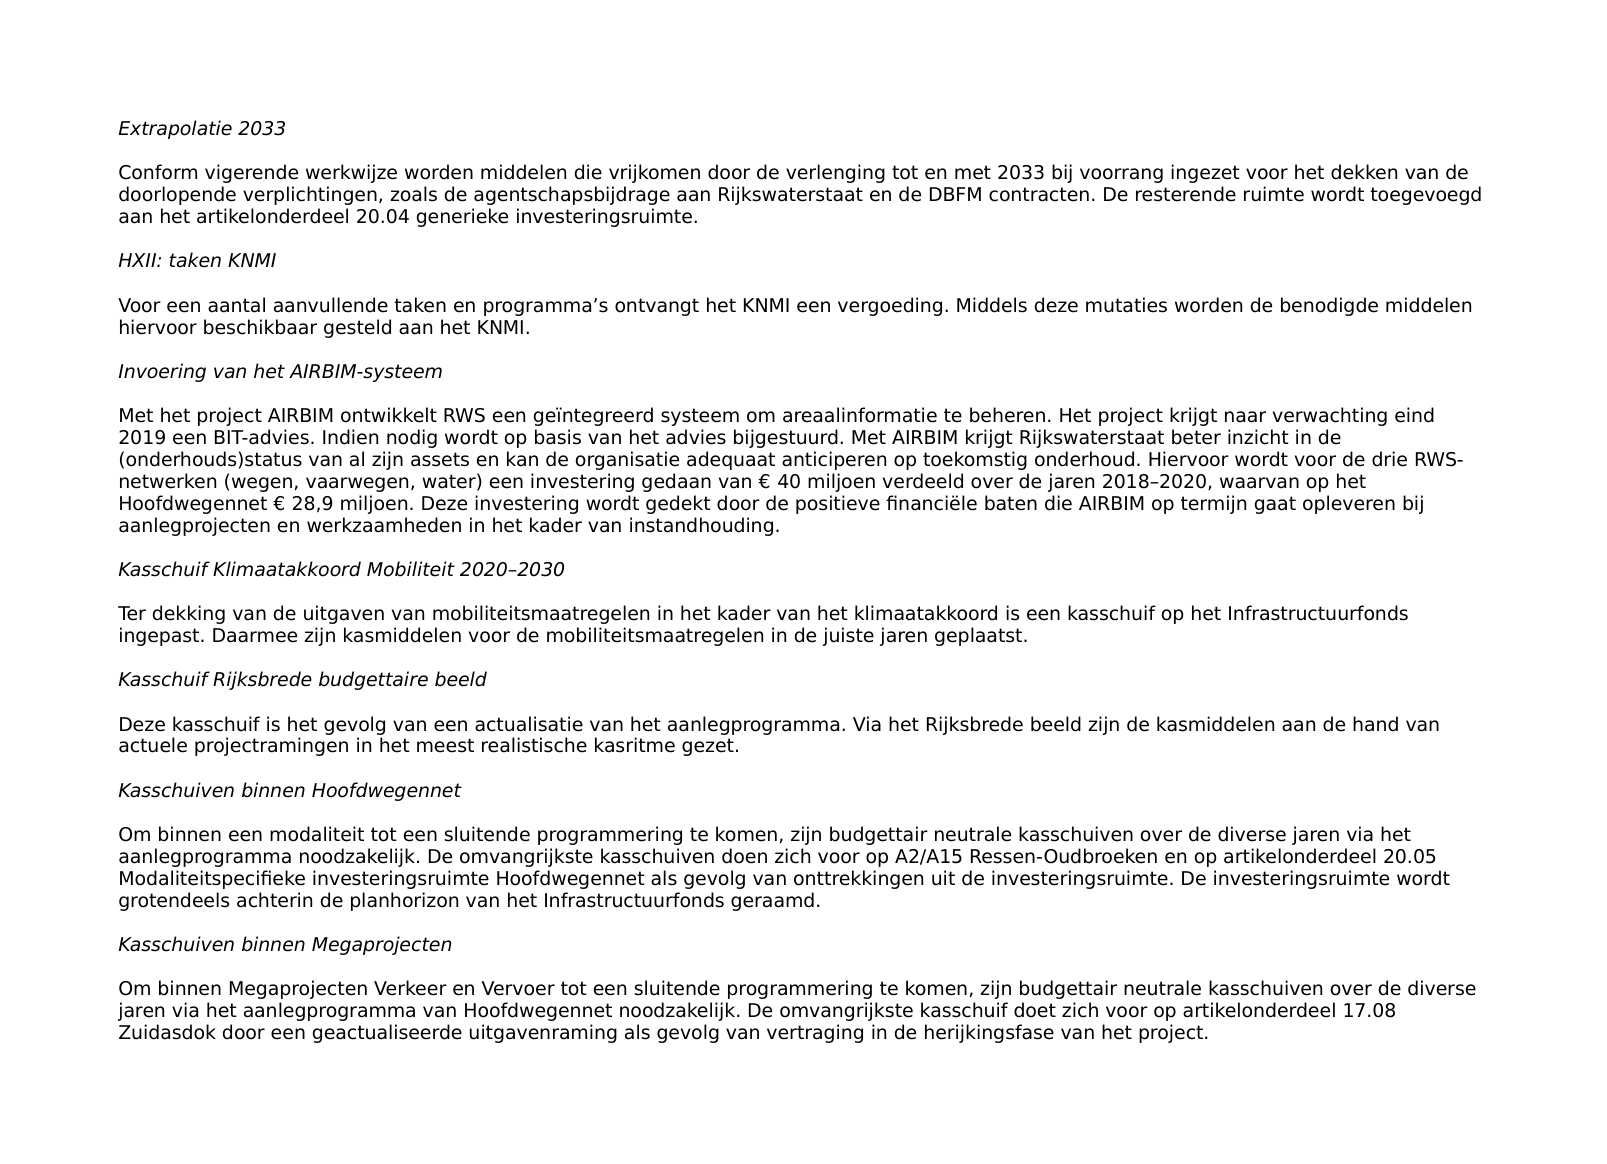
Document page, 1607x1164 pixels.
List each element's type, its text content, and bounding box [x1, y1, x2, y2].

text Om binnen een modaliteit tot een sluitende programmering te komen, zijn budgettair neutrale kasschuiven over de diverse jaren via het aanlegprogramma noodzakelijk. De omvangrijkste kasschuiven doen zich voor op A2/A15 Ressen-Oudbroeken en op artikelonderdeel 20.05 Modaliteitspecifieke investeringsruimte Hoofdwegennet als gevolg van onttrekkingen uit de investeringsruimte. De investeringsruimte wordt grotendeels achterin de planhorizon van het Infrastructuurfonds geraamd. [118, 824, 1488, 912]
text Voor een aantal aanvullende taken en programma’s ontvangt het KNMI een vergoeding. Middels deze mutaties worden de benodigde middelen hiervoor beschikbaar gesteld aan het KNMI. [118, 294, 1488, 338]
text Met het project AIRBIM ontwikkelt RWS een geïntegreerd systeem om areaalinformatie te beheren. Het project krijgt naar verwachting eind 2019 een BIT-advies. Indien nodig wordt op basis van het advies bijgestuurd. Met AIRBIM krijgt Rijkswaterstaat beter inzicht in de (onderhouds)status van al zijn assets en kan de organisatie adequaat anticiperen op toekomstig onderhoud. Hiervoor wordt voor de drie RWS-netwerken (wegen, vaarwegen, water) een investering gedaan van € 40 miljoen verdeeld over de jaren 2018–2020, waarvan op het Hoofdwegennet € 28,9 miljoen. Deze investering wordt gedekt door de positieve financiële baten die AIRBIM op termijn gaat opleveren bij aanlegprojecten en werkzaamheden in het kader van instandhouding. [118, 405, 1488, 537]
subtitle Kasschuiven binnen Hoofdwegennet [118, 779, 1488, 802]
subtitle Extrapolatie 2033 [118, 118, 1488, 140]
subtitle Invoering van het AIRBIM-systeem [118, 361, 1488, 383]
subtitle Kasschuif Klimaatakkoord Mobiliteit 2020–2030 [118, 559, 1488, 581]
text Om binnen Megaprojecten Verkeer en Vervoer tot een sluitende programmering te komen, zijn budgettair neutrale kasschuiven over de diverse jaren via het aanlegprogramma van Hoofdwegennet noodzakelijk. De omvangrijkste kasschuif doet zich voor op artikelonderdeel 17.08 Zuidasdok door een geactualiseerde uitgavenraming als gevolg van vertraging in de herijkingsfase van het project. [118, 978, 1488, 1044]
text Deze kasschuif is het gevolg van een actualisatie van het aanlegprogramma. Via het Rijksbrede beeld zijn de kasmiddelen aan de hand van actuele projectramingen in het meest realistische kasritme gezet. [118, 713, 1488, 757]
text Conform vigerende werkwijze worden middelen die vrijkomen door de verlenging tot en met 2033 bij voorrang ingezet voor het dekken van de doorlopende verplichtingen, zoals de agentschapsbijdrage aan Rijkswaterstaat en de DBFM contracten. De resterende ruimte wordt toegevoegd aan het artikelonderdeel 20.04 generieke investeringsruimte. [118, 162, 1488, 228]
text Ter dekking van de uitgaven van mobiliteitsmaatregelen in het kader van het klimaatakkoord is een kasschuif op het Infrastructuurfonds ingepast. Daarmee zijn kasmiddelen voor de mobiliteitsmaatregelen in de juiste jaren geplaatst. [118, 603, 1488, 647]
subtitle Kasschuif Rijksbrede budgettaire beeld [118, 669, 1488, 691]
subtitle HXII: taken KNMI [118, 250, 1488, 272]
subtitle Kasschuiven binnen Megaprojecten [118, 934, 1488, 956]
